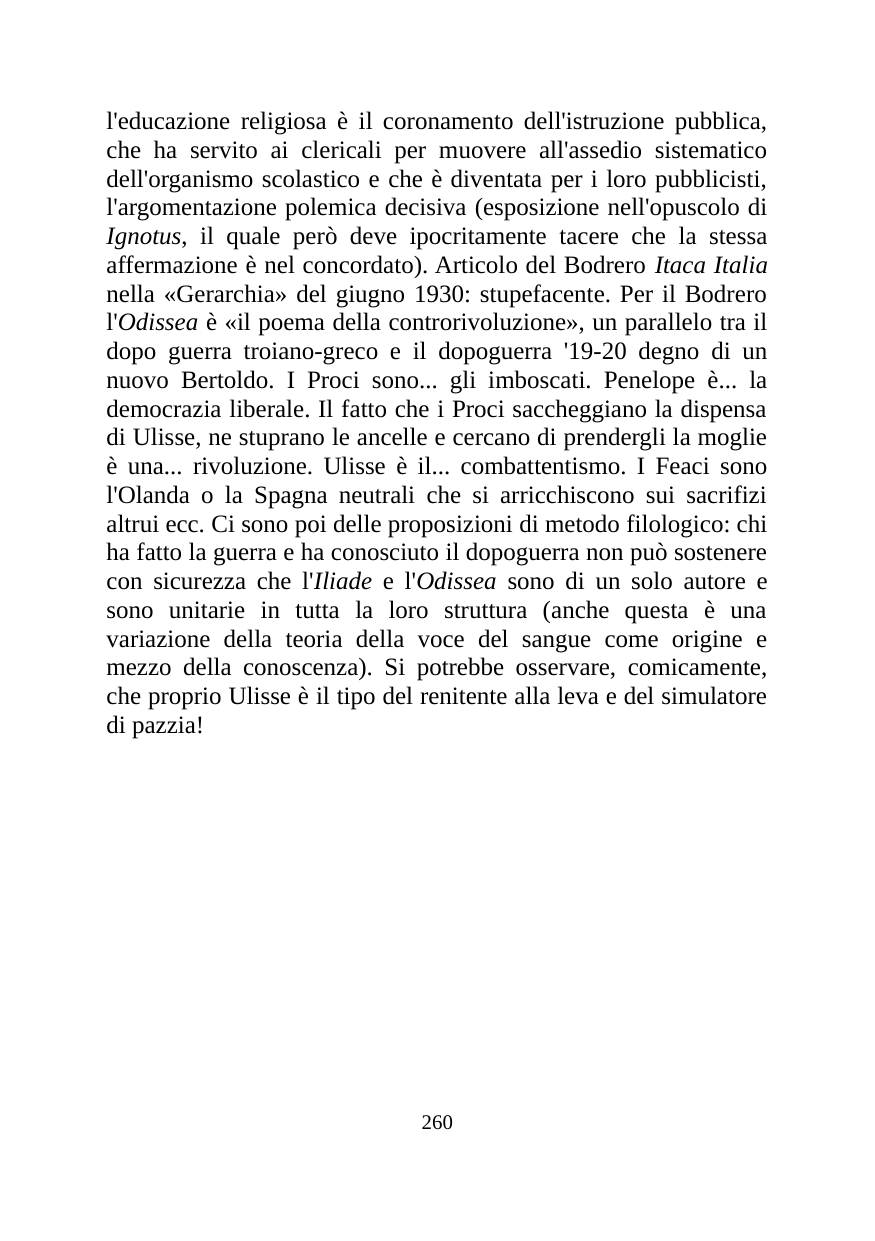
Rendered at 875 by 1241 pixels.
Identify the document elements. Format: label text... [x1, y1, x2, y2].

text l'educazione religiosa è il coronamento dell'istruzione pubblica, che ha servito ai clericali per muovere all'assedio sistematico dell'organismo scolastico e che è diventata per i loro pubblicisti, l'argomentazione polemica decisiva (esposizione nell'opuscolo di Ignotus, il quale però deve ipocritamente tacere che la stessa affermazione è nel concordato). Articolo del Bodrero Itaca Italia nella «Gerarchia» del giugno 1930: stupefacente. Per il Bodrero l'Odissea è «il poema della controrivoluzione», un parallelo tra il dopo guerra troiano-greco e il dopoguerra '19-20 degno di un nuovo Bertoldo. I Proci sono... gli imboscati. Penelope è... la democrazia liberale. Il fatto che i Proci saccheggiano la dispensa di Ulisse, ne stuprano le ancelle e cercano di prendergli la moglie è una... rivoluzione. Ulisse è il... combattentismo. I Feaci sono l'Olanda o la Spagna neutrali che si arricchiscono sui sacrifizi altrui ecc. Ci sono poi delle proposizioni di metodo filologico: chi ha fatto la guerra e ha conosciuto il dopoguerra non può sostenere con sicurezza che l'Iliade e l'Odissea sono di un solo autore e sono unitarie in tutta la loro struttura (anche questa è una variazione della teoria della voce del sangue come origine e mezzo della conoscenza). Si potrebbe osservare, comicamente, che proprio Ulisse è il tipo del renitente alla leva e del simulatore di pazzia! [106, 106, 768, 739]
